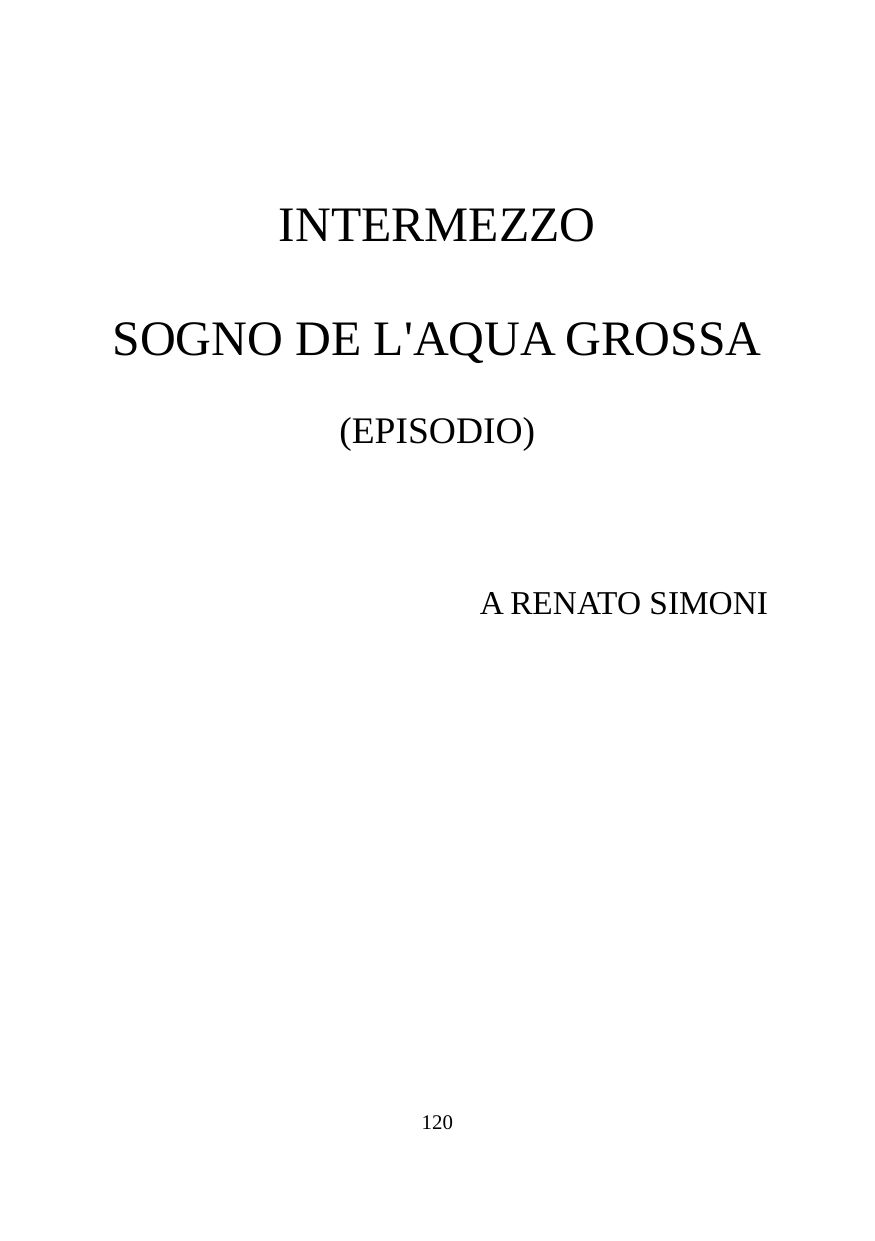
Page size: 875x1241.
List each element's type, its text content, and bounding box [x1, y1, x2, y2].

text A RENATO SIMONI [106, 584, 768, 622]
subtitle INTERMEZZO SOGNO DE L'AQUA GROSSA (EPISODIO) [106, 195, 768, 452]
